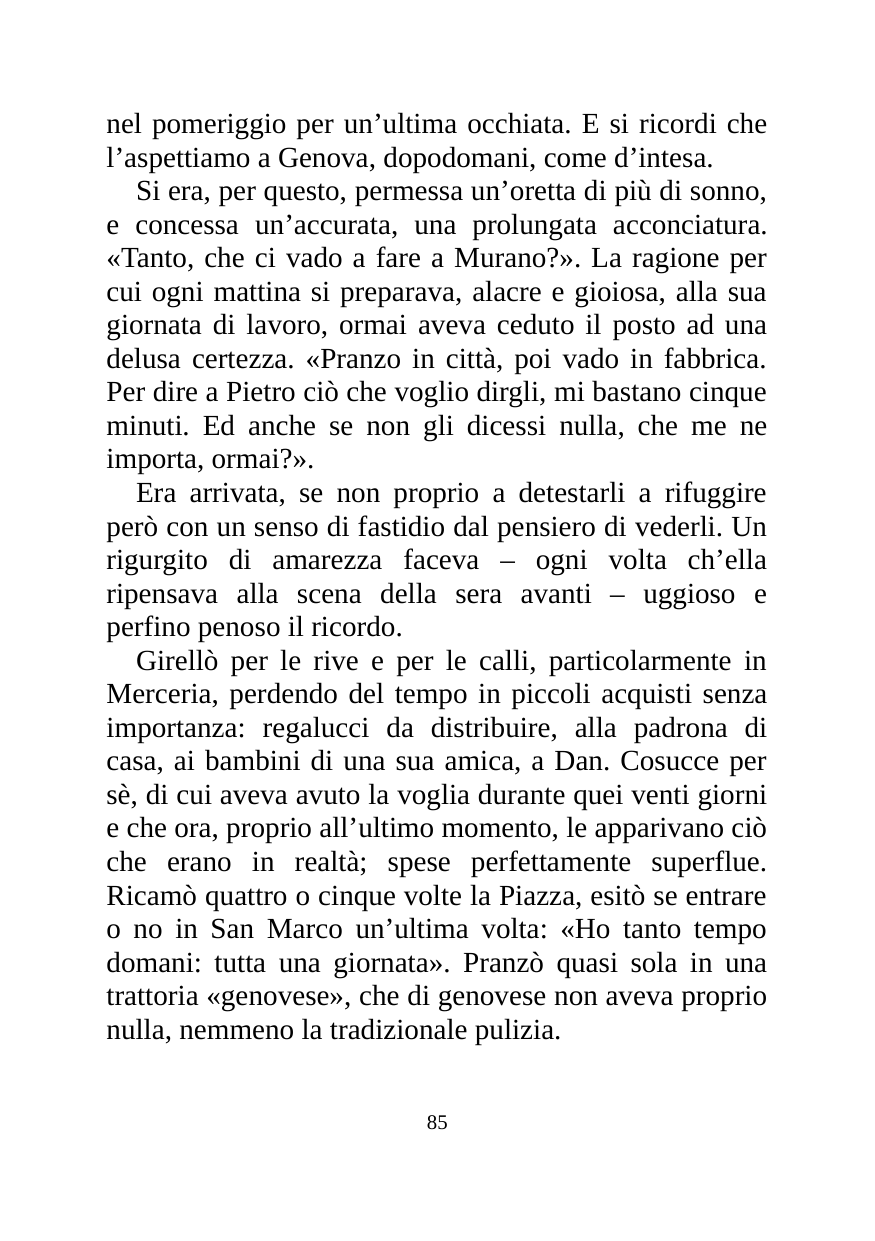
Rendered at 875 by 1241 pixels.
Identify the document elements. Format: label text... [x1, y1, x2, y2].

text Si era, per questo, permessa un’oretta di più di sonno, e concessa un’accurata, una prolungata acconciatura. «Tanto, che ci vado a fare a Murano?». La ragione per cui ogni mattina si preparava, alacre e gioiosa, alla sua giornata di lavoro, ormai aveva ceduto il posto ad una delusa certezza. «Pranzo in città, poi vado in fabbrica. Per dire a Pietro ciò che voglio dirgli, mi bastano cinque minuti. Ed anche se non gli dicessi nulla, che me ne importa, ormai?». [106, 173, 768, 475]
text nel pomeriggio per un’ultima occhiata. E si ricordi che l’aspettiamo a Genova, dopodomani, come d’intesa. [106, 106, 768, 173]
text Girellò per le rive e per le calli, particolarmente in Merceria, perdendo del tempo in piccoli acquisti senza importanza: regalucci da distribuire, alla padrona di casa, ai bambini di una sua amica, a Dan. Cosucce per sè, di cui aveva avuto la voglia durante quei venti giorni e che ora, proprio all’ultimo momento, le apparivano ciò che erano in realtà; spese perfettamente superflue. Ricamò quattro o cinque volte la Piazza, esitò se entrare o no in San Marco un’ultima volta: «Ho tanto tempo domani: tutta una giornata». Pranzò quasi sola in una trattoria «genovese», che di genovese non aveva proprio nulla, nemmeno la tradizionale pulizia. [106, 643, 768, 1045]
text Era arrivata, se non proprio a detestarli a rifuggire però con un senso di fastidio dal pensiero di vederli. Un rigurgito di amarezza faceva – ogni volta ch’ella ripensava alla scena della sera avanti – uggioso e perfino penoso il ricordo. [106, 475, 768, 643]
